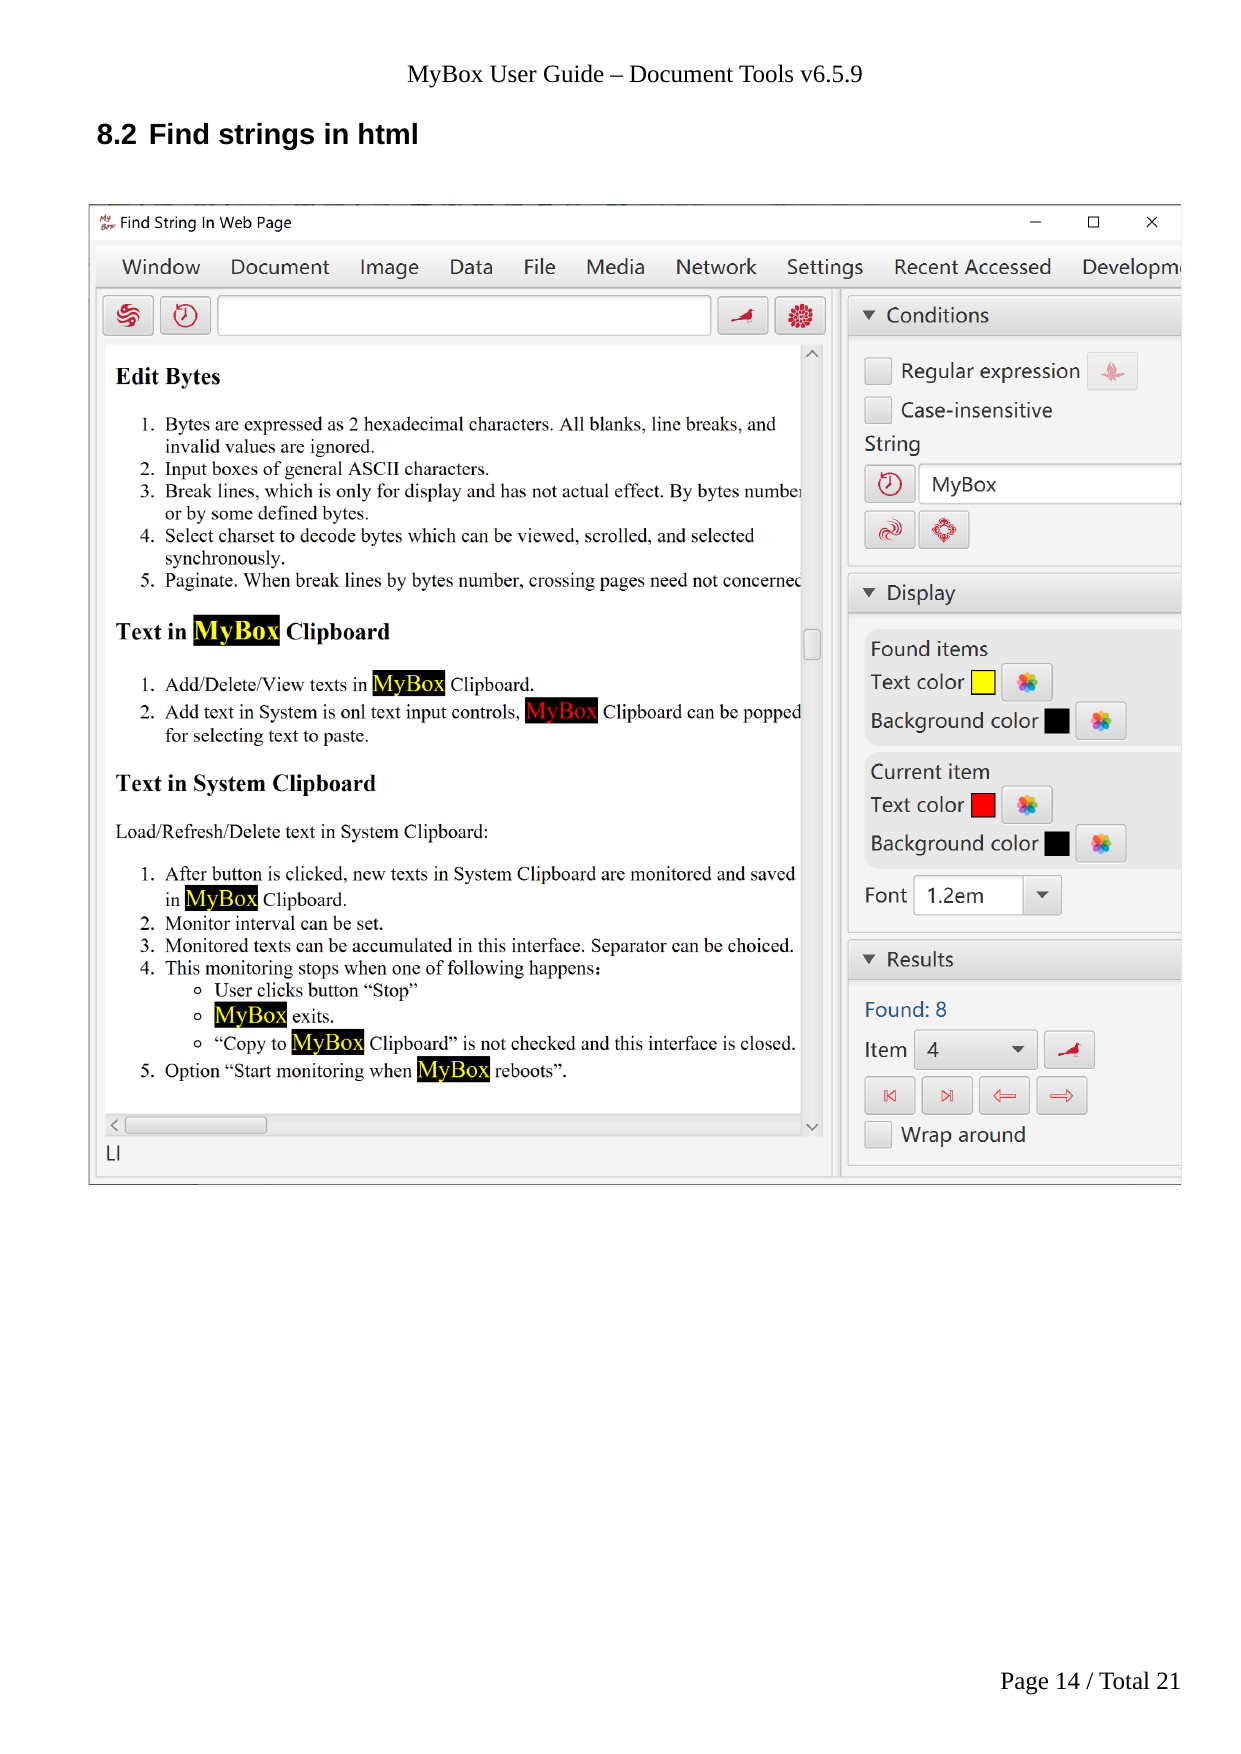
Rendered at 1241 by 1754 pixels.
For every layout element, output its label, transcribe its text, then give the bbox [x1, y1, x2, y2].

subtitle Find strings in html [88, 117, 1181, 151]
picture [88, 204, 1182, 1185]
